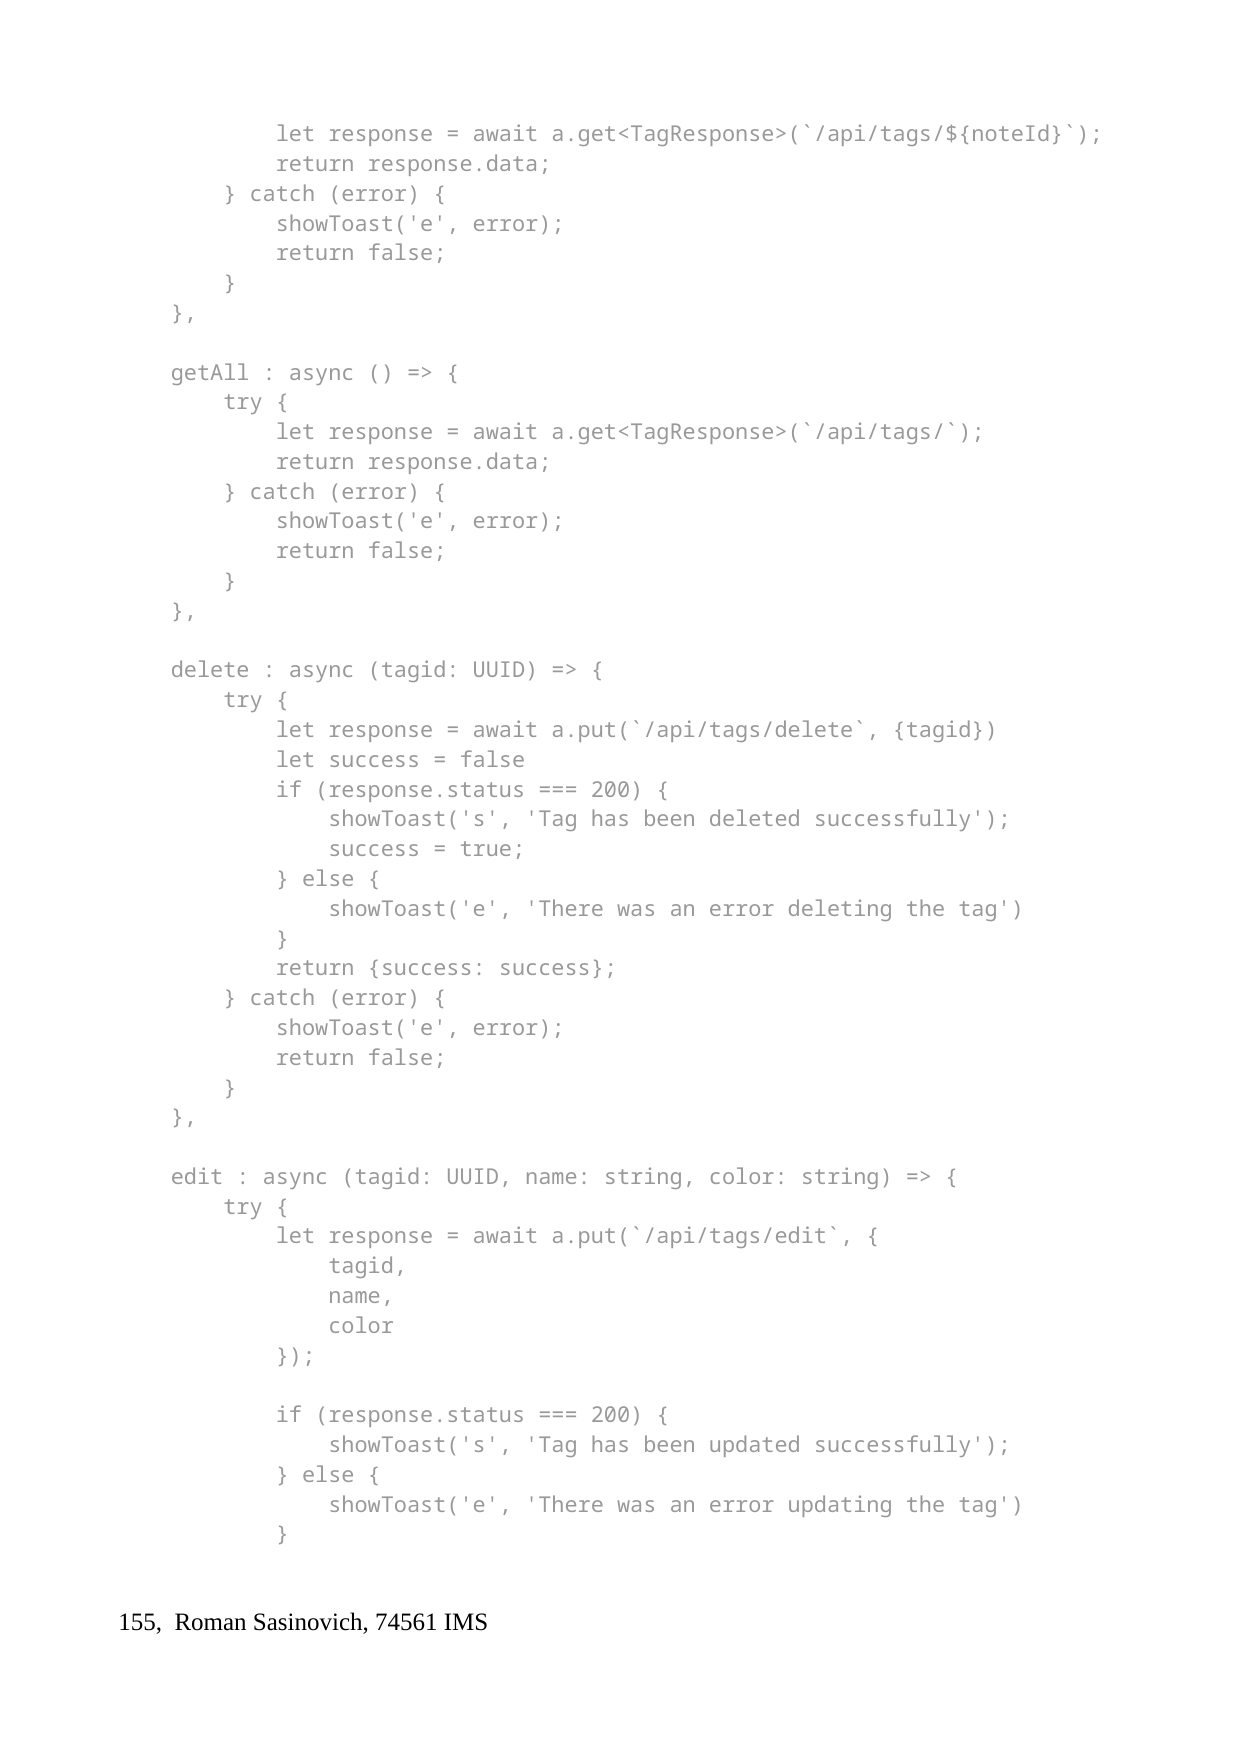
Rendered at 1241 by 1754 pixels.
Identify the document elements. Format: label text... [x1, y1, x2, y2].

text getAll : async () => { [118, 356, 1122, 386]
text edit : async (tagid: UUID, name: string, color: string) => { [118, 1161, 1122, 1191]
text if (response.status === 200) { [118, 773, 1122, 803]
text let response = await a.put(`/api/tags/edit`, { [118, 1220, 1122, 1250]
text return response.data; [118, 446, 1122, 476]
text } [118, 565, 1122, 595]
text let response = await a.get<TagResponse>(`/api/tags/`); [118, 416, 1122, 446]
text color [118, 1310, 1122, 1339]
text } [118, 922, 1122, 952]
text name, [118, 1280, 1122, 1310]
text showToast('e', error); [118, 505, 1122, 535]
text return false; [118, 535, 1122, 565]
text return false; [118, 237, 1122, 267]
text tagid, [118, 1250, 1122, 1280]
text try { [118, 1191, 1122, 1220]
text } else { [118, 863, 1122, 893]
text return false; [118, 1042, 1122, 1071]
text showToast('e', 'There was an error updating the tag') [118, 1488, 1122, 1518]
text }, [118, 595, 1122, 624]
text } else { [118, 1459, 1122, 1488]
text let success = false [118, 744, 1122, 773]
text let response = await a.get<TagResponse>(`/api/tags/${noteId}`); [118, 118, 1122, 148]
text delete : async (tagid: UUID) => { [118, 654, 1122, 684]
text showToast('s', 'Tag has been updated successfully'); [118, 1429, 1122, 1459]
text showToast('e', 'There was an error deleting the tag') [118, 893, 1122, 922]
text }); [118, 1339, 1122, 1369]
text showToast('e', error); [118, 207, 1122, 237]
text return response.data; [118, 148, 1122, 178]
text return {success: success}; [118, 952, 1122, 982]
text } [118, 267, 1122, 297]
text }, [118, 1101, 1122, 1131]
text try { [118, 684, 1122, 714]
text if (response.status === 200) { [118, 1399, 1122, 1429]
text showToast('s', 'Tag has been deleted successfully'); [118, 803, 1122, 833]
text } [118, 1518, 1122, 1548]
text showToast('e', error); [118, 1012, 1122, 1042]
text success = true; [118, 833, 1122, 863]
text let response = await a.put(`/api/tags/delete`, {tagid}) [118, 714, 1122, 744]
text }, [118, 297, 1122, 327]
text } catch (error) { [118, 982, 1122, 1012]
text } catch (error) { [118, 178, 1122, 207]
text } catch (error) { [118, 476, 1122, 505]
text } [118, 1071, 1122, 1101]
text try { [118, 386, 1122, 416]
